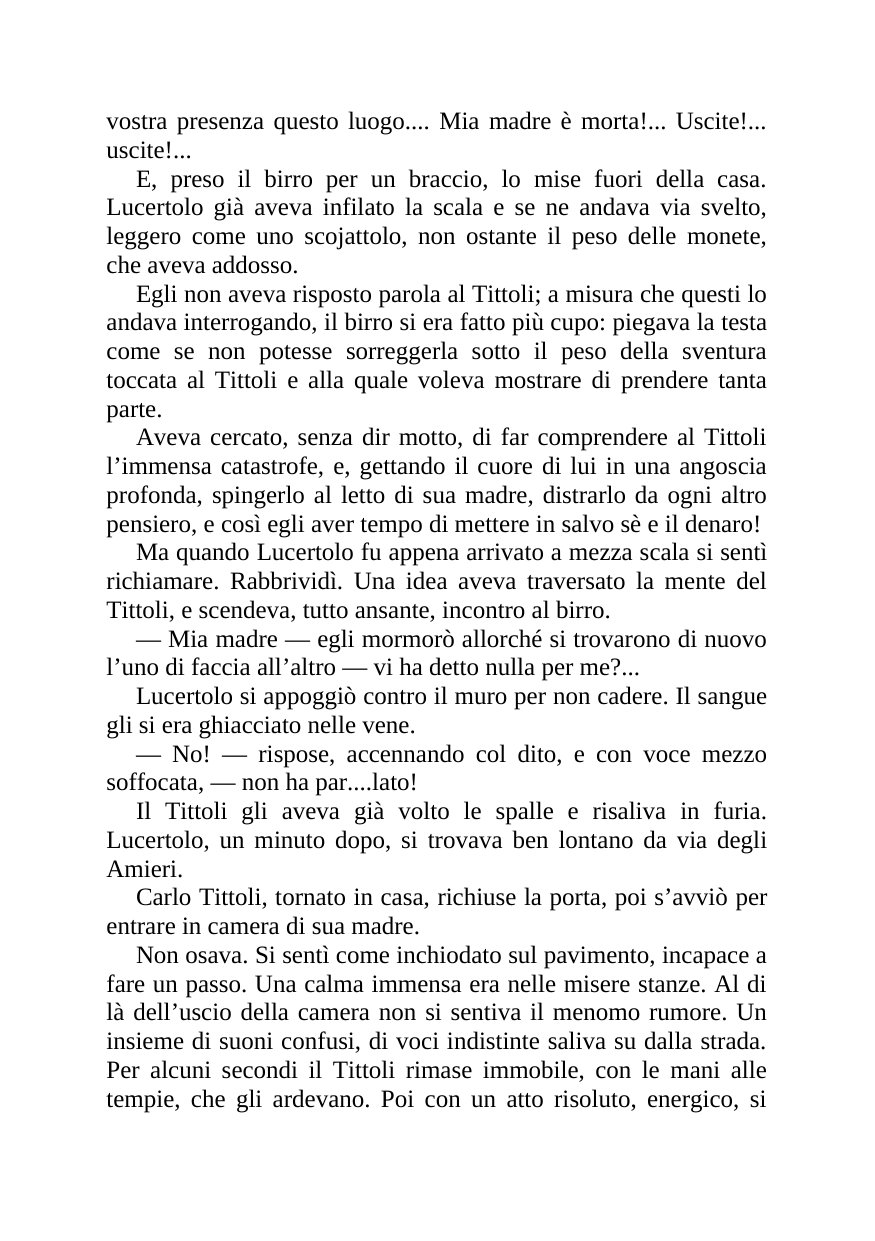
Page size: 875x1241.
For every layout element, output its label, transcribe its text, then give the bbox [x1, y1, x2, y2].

text — Mia madre — egli mormorò allorché si trovarono di nuovo l’uno di faccia all’altro — vi ha detto nulla per me?... [106, 624, 768, 681]
text vostra presenza questo luogo.... Mia madre è morta!... Uscite!... uscite!... [106, 106, 768, 164]
text — No! — rispose, accennando col dito, e con voce mezzo soffocata, — non ha par....lato! [106, 739, 768, 796]
text Egli non aveva risposto parola al Tittoli; a misura che questi lo andava interrogando, il birro si era fatto più cupo: piegava la testa come se non potesse sorreggerla sotto il peso della sventura toccata al Tittoli e alla quale voleva mostrare di prendere tanta parte. [106, 279, 768, 422]
text Lucertolo si appoggiò contro il muro per non cadere. Il sangue gli si era ghiacciato nelle vene. [106, 681, 768, 739]
text Non osava. Si sentì come inchiodato sul pavimento, incapace a fare un passo. Una calma immensa era nelle misere stanze. Al di là dell’uscio della camera non si sentiva il menomo rumore. Un insieme di suoni confusi, di voci indistinte saliva su dalla strada. Per alcuni secondi il Tittoli rimase immobile, con le mani alle tempie, che gli ardevano. Poi con un atto risoluto, energico, si [106, 940, 768, 1112]
text Carlo Tittoli, tornato in casa, richiuse la porta, poi s’avviò per entrare in camera di sua madre. [106, 882, 768, 940]
text Il Tittoli gli aveva già volto le spalle e risaliva in furia. Lucertolo, un minuto dopo, si trovava ben lontano da via degli Amieri. [106, 796, 768, 882]
text Ma quando Lucertolo fu appena arrivato a mezza scala si sentì richiamare. Rabbrividì. Una idea aveva traversato la mente del Tittoli, e scendeva, tutto ansante, incontro al birro. [106, 537, 768, 624]
text E, preso il birro per un braccio, lo mise fuori della casa. Lucertolo già aveva infilato la scala e se ne andava via svelto, leggero come uno scojattolo, non ostante il peso delle monete, che aveva addosso. [106, 164, 768, 279]
text Aveva cercato, senza dir motto, di far comprendere al Tittoli l’immensa catastrofe, e, gettando il cuore di lui in una angoscia profonda, spingerlo al letto di sua madre, distrarlo da ogni altro pensiero, e così egli aver tempo di mettere in salvo sè e il denaro! [106, 422, 768, 537]
